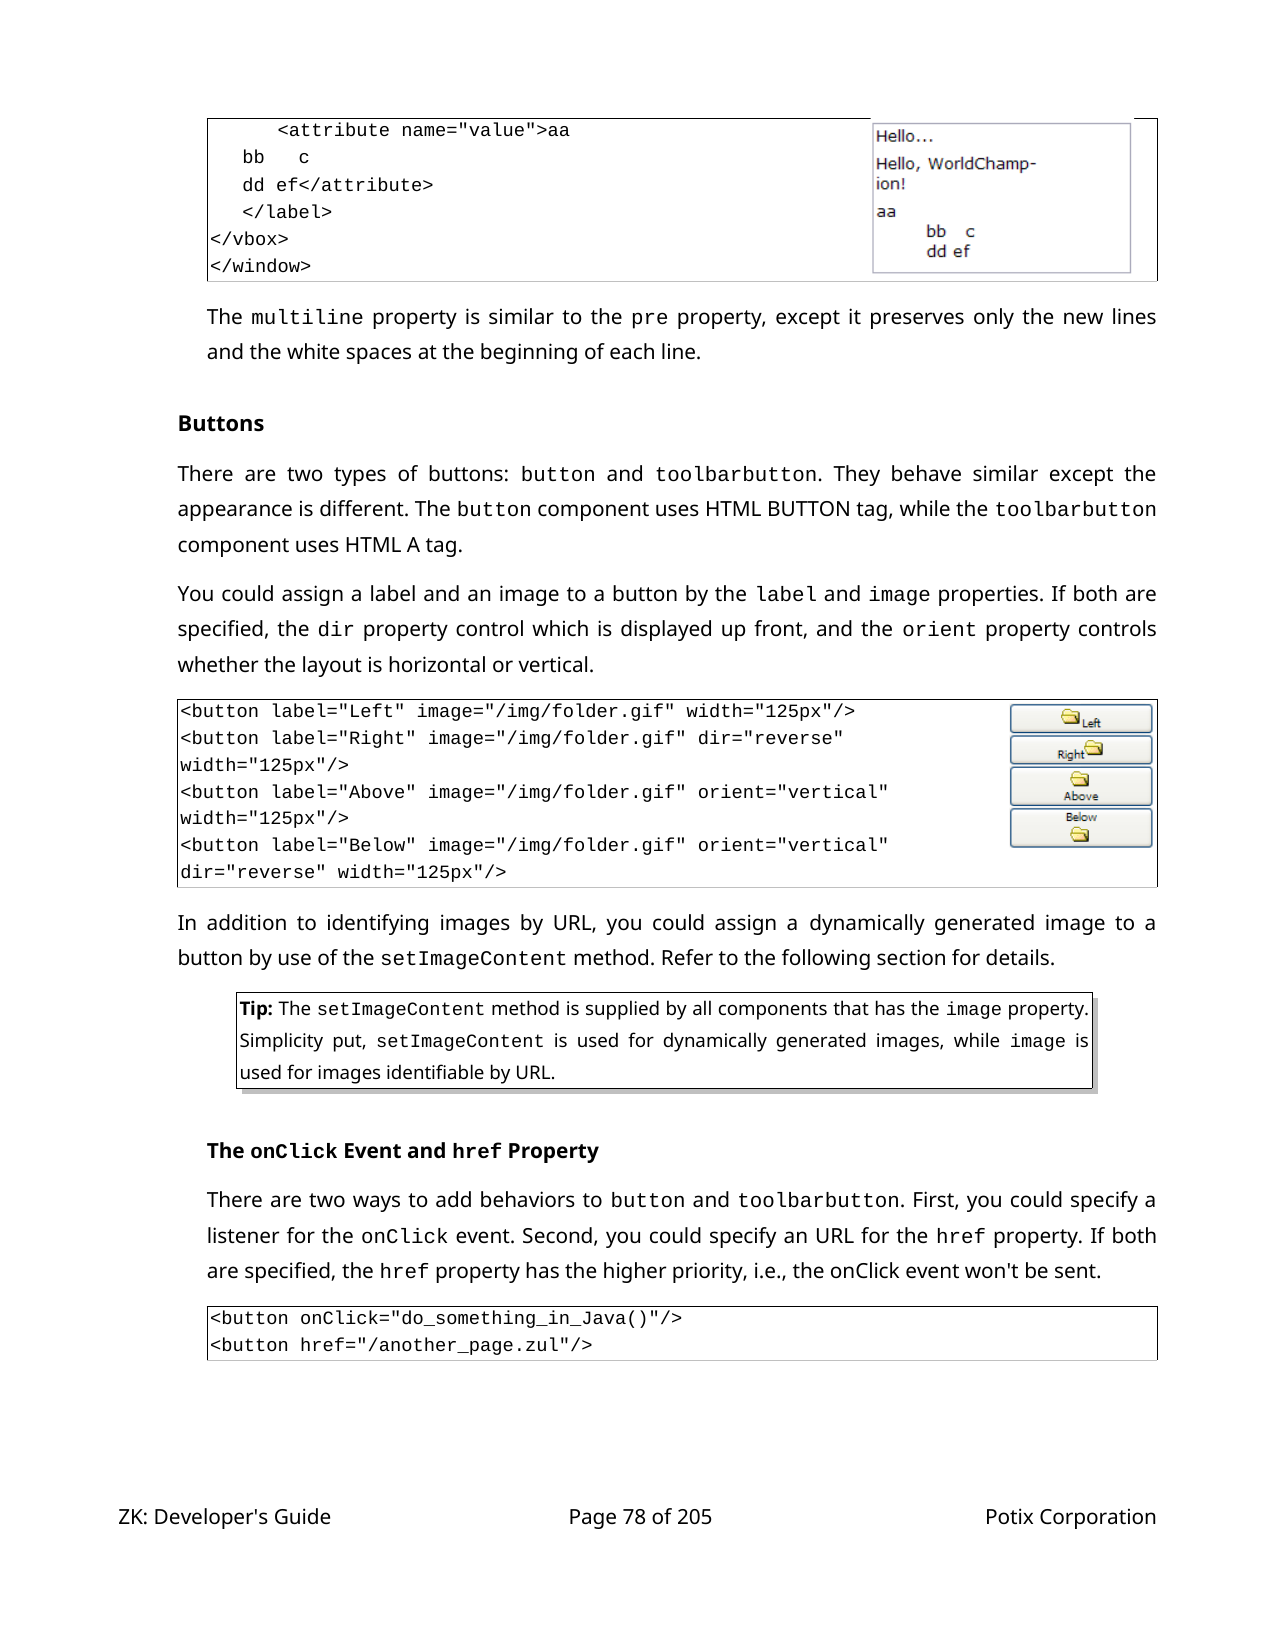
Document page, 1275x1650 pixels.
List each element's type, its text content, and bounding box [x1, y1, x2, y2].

text [1135, 227, 1157, 251]
text In addition to identifying images by URL, you could assign a dynamically generated image to a button by use of the setImageContent method. Refer to the following section for details. [177, 908, 1157, 972]
text <button label="Left" image="/img/folder.gif" width="125px"/> [178, 700, 1157, 723]
subtitle The onClick Event and href Property [207, 1136, 1157, 1165]
text There are two ways to add behaviors to button and toolbarbutton. First, you could specify a listener for the onClick event. Second, you could specify an URL for the href property. If both are specified, the href property has the higher priority, i.e., the onClick event won't be sent. [207, 1186, 1157, 1285]
text <button href="/another_page.zul"/> [208, 1333, 1157, 1360]
text <button label="Below" image="/img/folder.gif" orient="vertical" dir="reverse" width="125px"/> [178, 833, 1157, 887]
text [1135, 145, 1157, 169]
text <button label="Above" image="/img/folder.gif" orient="vertical" width="125px"/> [178, 779, 1008, 830]
text <button onClick="do_something_in_Java()"/> [208, 1307, 1157, 1330]
text <button label="Right" image="/img/folder.gif" dir="reverse" width="125px"/> [178, 726, 1008, 777]
text <attribute name="value">aa [208, 119, 870, 142]
picture [870, 118, 1135, 276]
picture [1008, 702, 1156, 850]
text [1135, 172, 1157, 197]
text </label> [208, 200, 870, 224]
text There are two types of buttons: button and toolbarbutton. They behave similar except the appearance is different. The button component uses HTML BUTTON tag, while the toolbarbutton component uses HTML A tag. [177, 459, 1157, 558]
subtitle Buttons [177, 408, 1157, 438]
text Tip: The setImageContent method is supplied by all components that has the image property. Simplicity put, setImageContent is used for dynamically generated images, while image is used for images identifiable by URL. [237, 993, 1092, 1088]
text bb c [208, 145, 870, 169]
text </window> [208, 254, 1157, 281]
text dd ef</attribute> [208, 172, 870, 197]
text The multiline property is similar to the pre property, except it preserves only the new lines and the white spaces at the beginning of each line. [207, 302, 1157, 366]
text You could assign a label and an image to a button by the label and image properties. If both are specified, the dir property control which is displayed up front, and the orient property controls whether the layout is horizontal or vertical. [177, 579, 1157, 678]
text </vbox> [208, 227, 870, 251]
text [1135, 200, 1157, 224]
